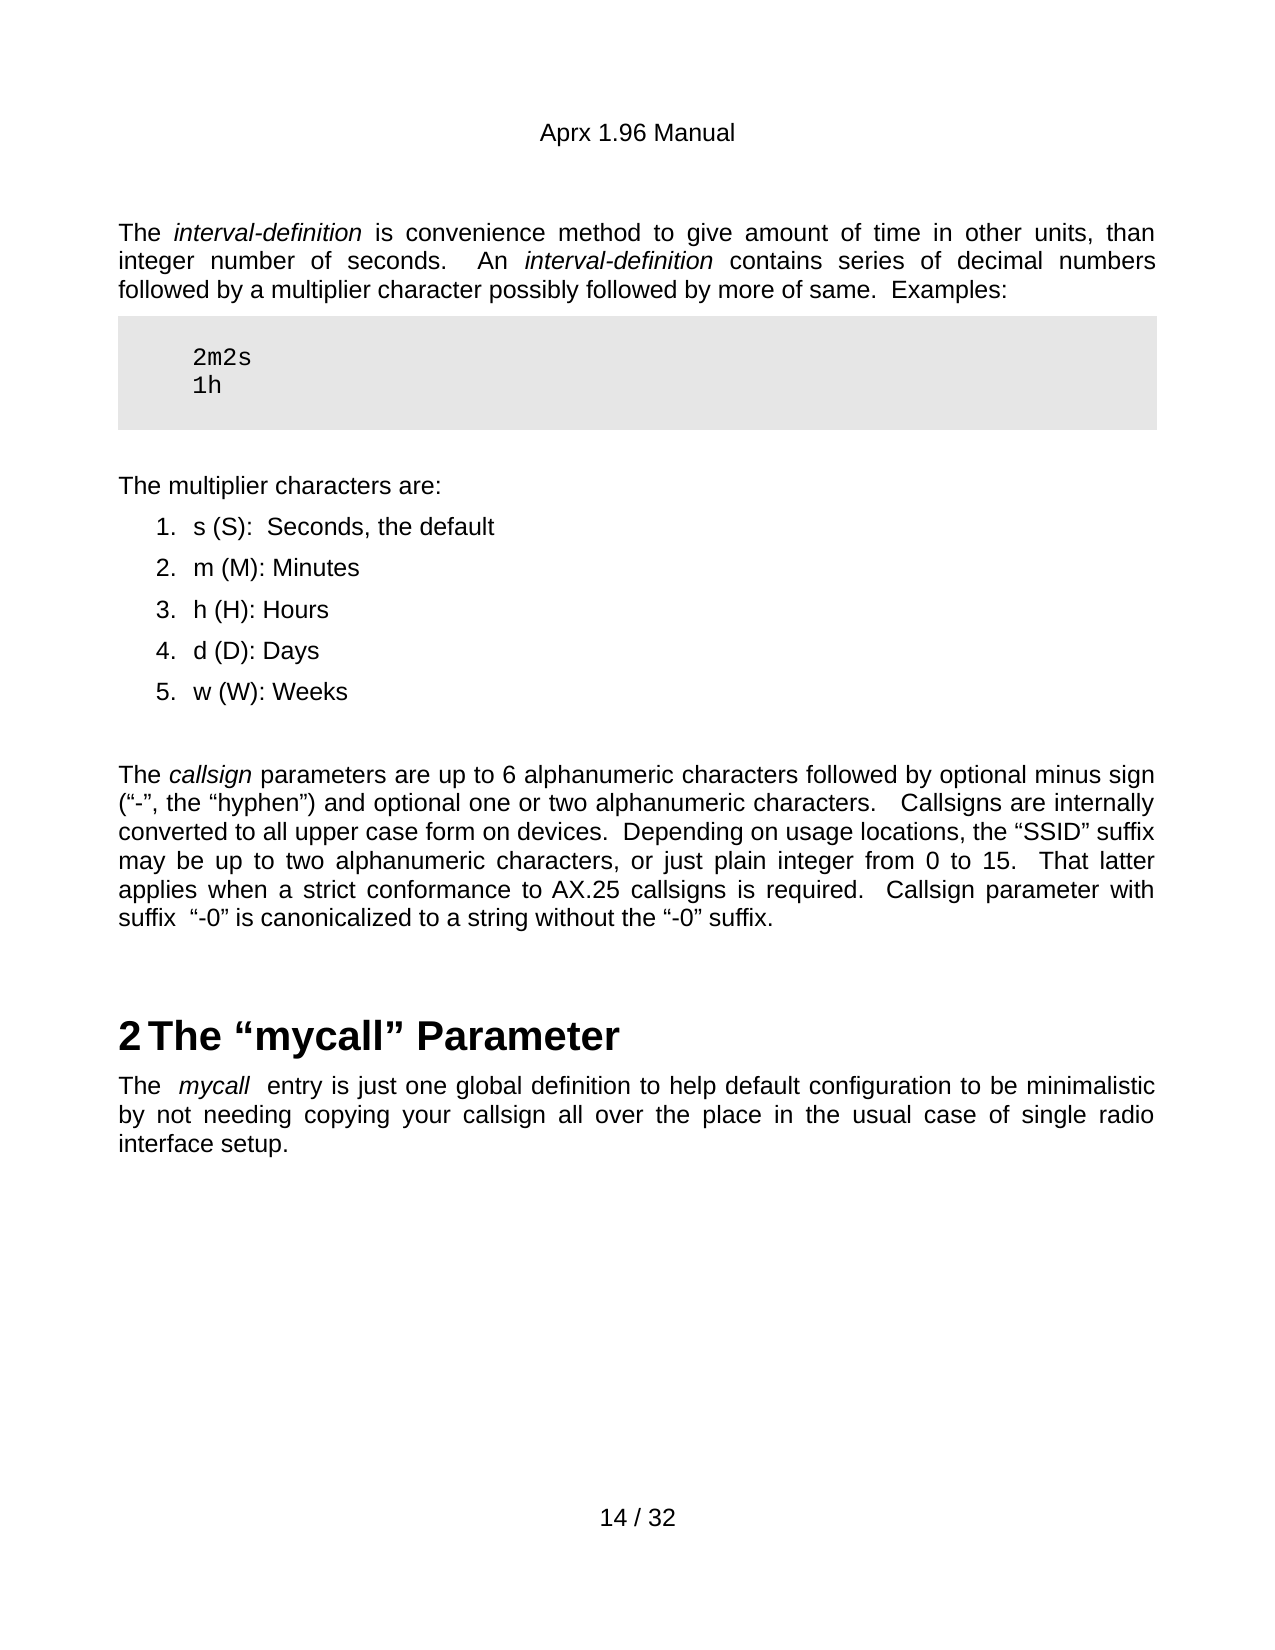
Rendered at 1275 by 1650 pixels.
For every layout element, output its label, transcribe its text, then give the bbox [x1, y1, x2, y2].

list d (D): Days [156, 636, 1157, 665]
text The multiplier characters are: [118, 471, 1157, 500]
text 2m2s [118, 345, 1157, 373]
list m (M): Minutes [156, 553, 1157, 582]
text The callsign parameters are up to 6 alphanumeric characters followed by optional minus sign (“-”, the “hyphen”) and optional one or two alphanumeric characters. Callsigns are internally converted to all upper case form on devices. Depending on usage locations, the “SSID” suffix may be up to two alphanumeric characters, or just plain integer from 0 to 15. That latter applies when a strict conformance to AX.25 callsigns is required. Callsign parameter with suffix “-0” is canonicalized to a string without the “-0” suffix. [118, 760, 1157, 932]
list s (S): Seconds, the default [156, 512, 1157, 541]
list h (H): Hours [156, 595, 1157, 623]
text The interval-definition is convenience method to give amount of time in other units, than integer number of seconds. An interval-definition contains series of decimal numbers followed by a multiplier character possibly followed by more of same. Examples: [118, 218, 1157, 304]
text 1h [118, 373, 1157, 401]
subtitle The “mycall” Parameter [118, 1011, 1157, 1059]
text The mycall entry is just one global definition to help default configuration to be minimalistic by not needing copying your callsign all over the place in the usual case of single radio interface setup. [118, 1071, 1157, 1158]
list w (W): Weeks [156, 677, 1157, 706]
